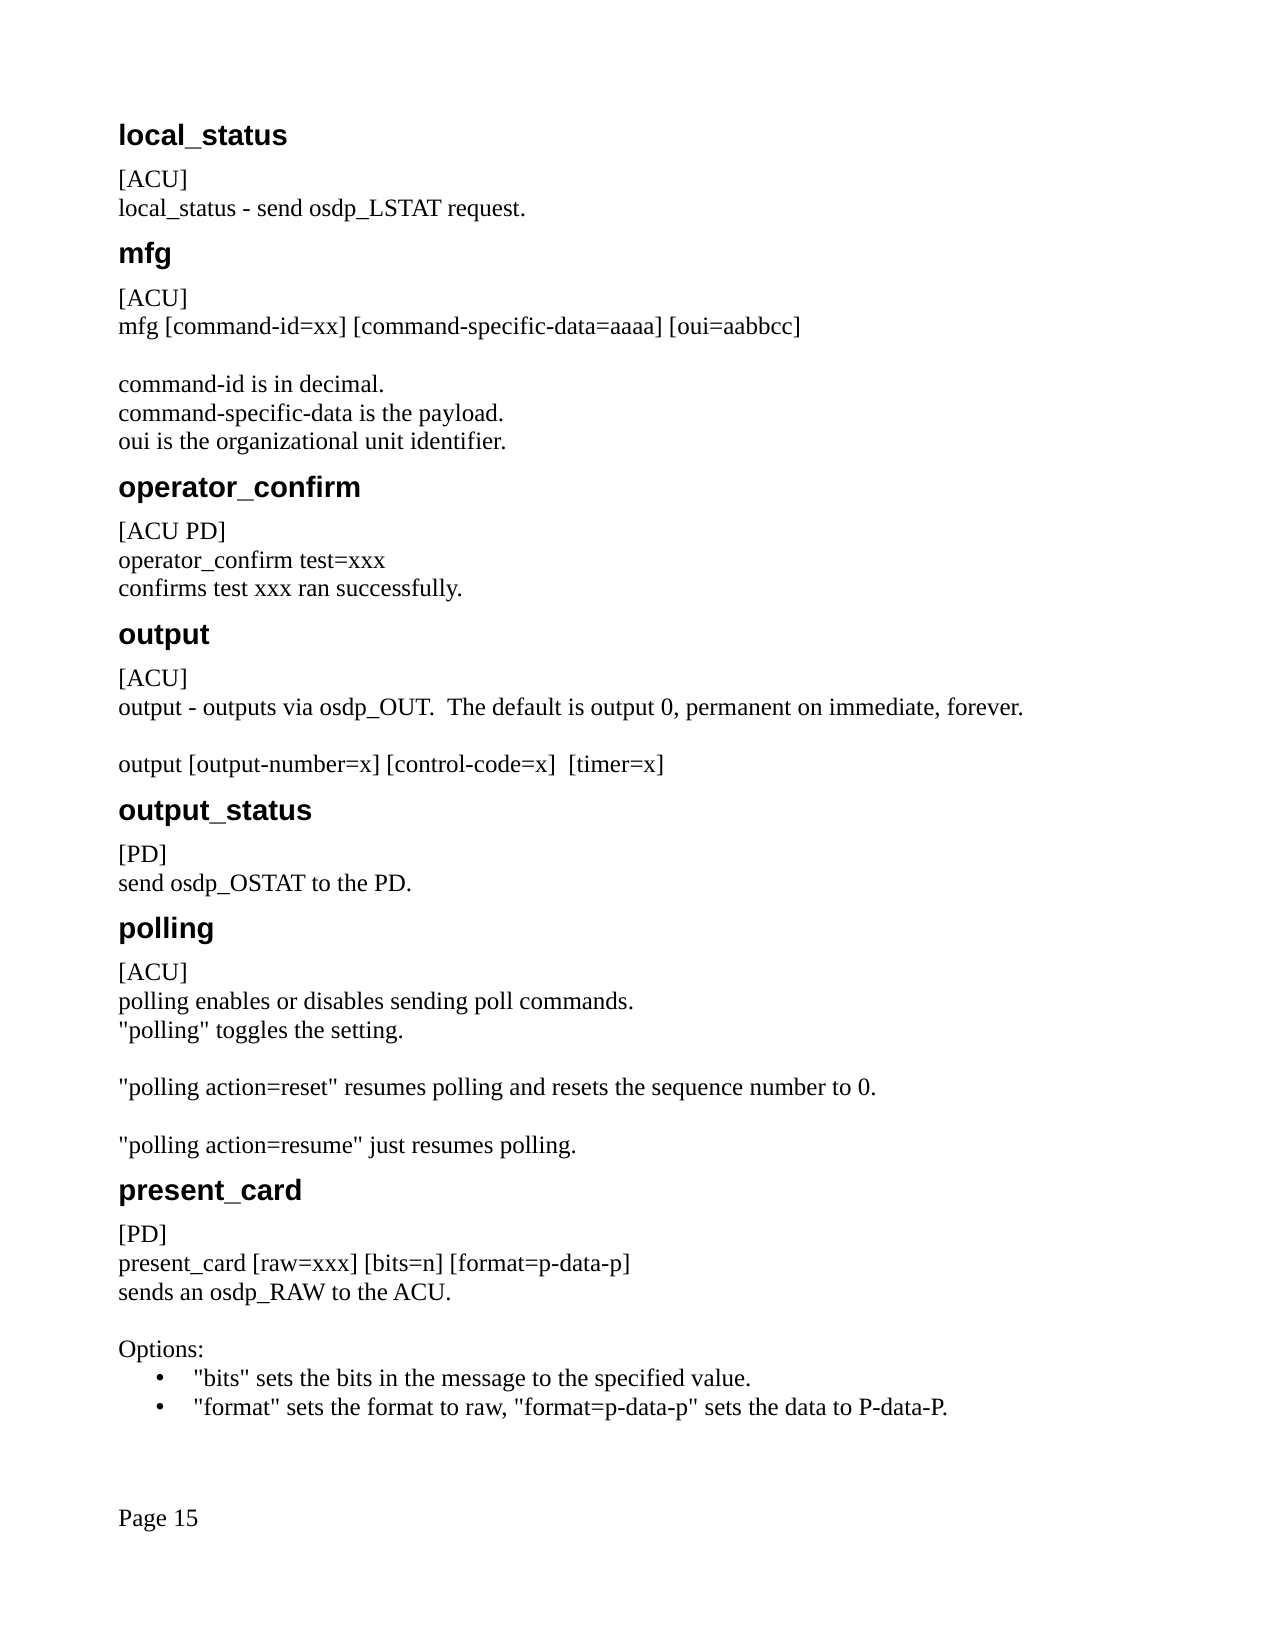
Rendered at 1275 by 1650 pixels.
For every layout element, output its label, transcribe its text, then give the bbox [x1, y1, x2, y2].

subtitle local_status [118, 118, 1157, 152]
text [ACU] [118, 283, 1157, 311]
text Options: [118, 1334, 1157, 1363]
subtitle output [118, 617, 1157, 651]
text "polling" toggles the setting. [118, 1015, 1157, 1043]
text "polling action=resume" just resumes polling. [118, 1130, 1157, 1158]
subtitle mfg [118, 236, 1157, 270]
text polling enables or disables sending poll commands. [118, 986, 1157, 1015]
text [ACU] [118, 957, 1157, 986]
subtitle operator_confirm [118, 470, 1157, 503]
subtitle polling [118, 911, 1157, 945]
text mfg [command-id=xx] [command-specific-data=aaaa] [oui=aabbcc] [118, 311, 1157, 340]
subtitle output_status [118, 793, 1157, 826]
text operator_confirm test=xxx [118, 545, 1157, 573]
text [ACU] [118, 164, 1157, 193]
text command-specific-data is the payload. [118, 398, 1157, 426]
text confirms test xxx ran successfully. [118, 573, 1157, 602]
text "polling action=reset" resumes polling and resets the sequence number to 0. [118, 1072, 1157, 1101]
list "bits" sets the bits in the message to the specified value. [156, 1363, 1157, 1392]
list "format" sets the format to raw, "format=p-data-p" sets the data to P-data-P. [156, 1392, 1157, 1421]
text [PD] [118, 839, 1157, 868]
text present_card [raw=xxx] [bits=n] [format=p-data-p] [118, 1248, 1157, 1277]
text send osdp_OSTAT to the PD. [118, 868, 1157, 896]
text local_status - send osdp_LSTAT request. [118, 193, 1157, 222]
text command-id is in decimal. [118, 369, 1157, 398]
text output [output-number=x] [control-code=x] [timer=x] [118, 749, 1157, 778]
text output - outputs via osdp_OUT. The default is output 0, permanent on immediate, forever. [118, 692, 1157, 721]
text [ACU] [118, 663, 1157, 692]
subtitle present_card [118, 1173, 1157, 1207]
text [ACU PD] [118, 516, 1157, 545]
text [PD] [118, 1219, 1157, 1248]
text oui is the organizational unit identifier. [118, 426, 1157, 455]
text sends an osdp_RAW to the ACU. [118, 1277, 1157, 1306]
